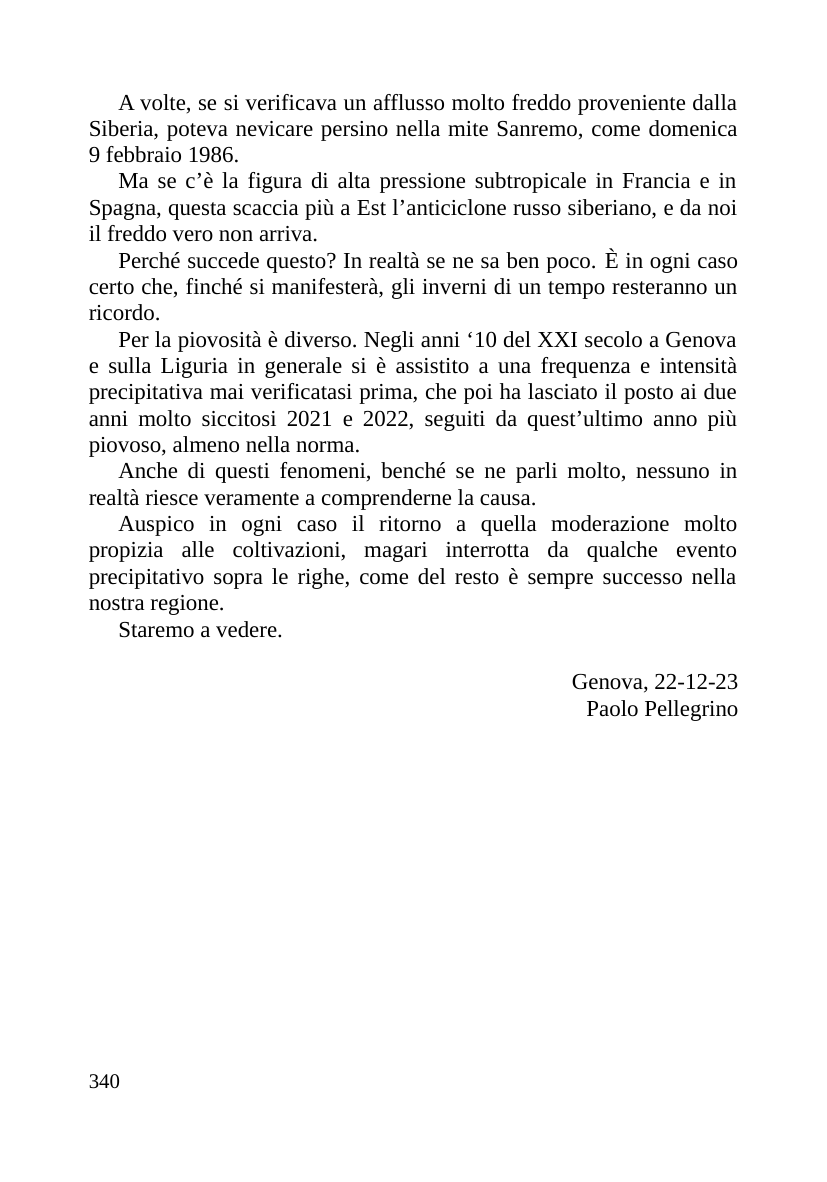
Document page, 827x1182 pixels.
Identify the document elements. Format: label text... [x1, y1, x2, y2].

text Ma se c’è la figura di alta pressione subtropicale in Francia e in Spagna, questa scaccia più a Est l’anticiclone russo siberiano, e da noi il freddo vero non arriva. [88, 168, 738, 247]
text Auspico in ogni caso il ritorno a quella moderazione molto propizia alle coltivazioni, magari interrotta da qualche evento precipitativo sopra le righe, come del resto è sempre successo nella nostra regione. [88, 510, 738, 616]
text Anche di questi fenomeni, benché se ne parli molto, nessuno in realtà riesce veramente a comprenderne la causa. [88, 457, 738, 510]
text A volte, se si verificava un afflusso molto freddo proveniente dalla Siberia, poteva nevicare persino nella mite Sanremo, come domenica 9 febbraio 1986. [88, 88, 738, 168]
text Per la piovosità è diverso. Negli anni ‘10 del XXI secolo a Genova e sulla Liguria in generale si è assistito a una frequenza e intensità precipitativa mai verificatasi prima, che poi ha lasciato il posto ai due anni molto siccitosi 2021 e 2022, seguiti da quest’ultimo anno più piovoso, almeno nella norma. [88, 326, 738, 457]
text Staremo a vedere. [88, 616, 738, 642]
text Genova, 22-12-23 [88, 668, 738, 695]
text Paolo Pellegrino [88, 695, 738, 721]
text Perché succede questo? In realtà se ne sa ben poco. è in ogni caso certo che, finché si manifesterà, gli inverni di un tempo resteranno un ricordo. [88, 247, 738, 326]
